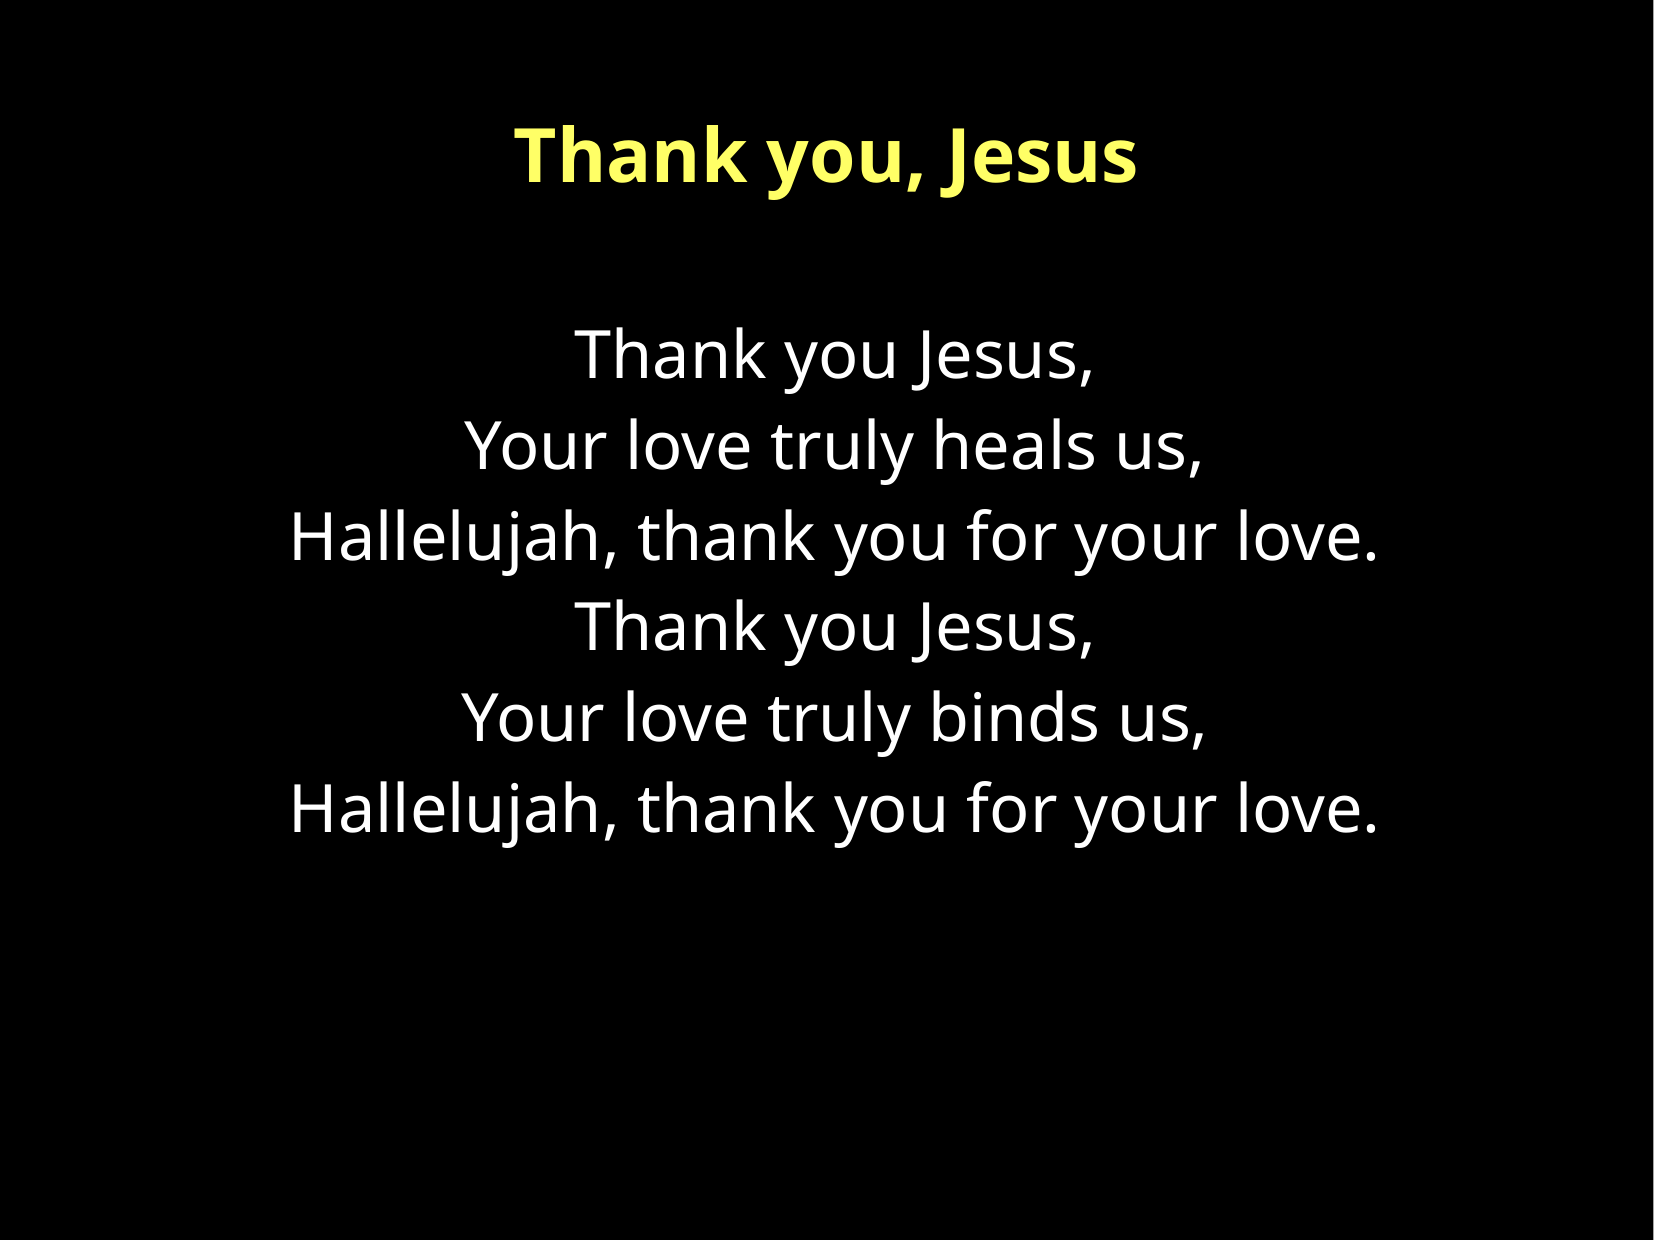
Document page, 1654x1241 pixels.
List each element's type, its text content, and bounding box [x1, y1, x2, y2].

title Thank you, Jesus [82, 49, 1571, 257]
list Thank you Jesus, Your love truly heals us, Hallelujah, thank you for your love. Thank you Jesus, Your love truly binds us, Hallelujah, thank you for your love. [0, 307, 1654, 1027]
